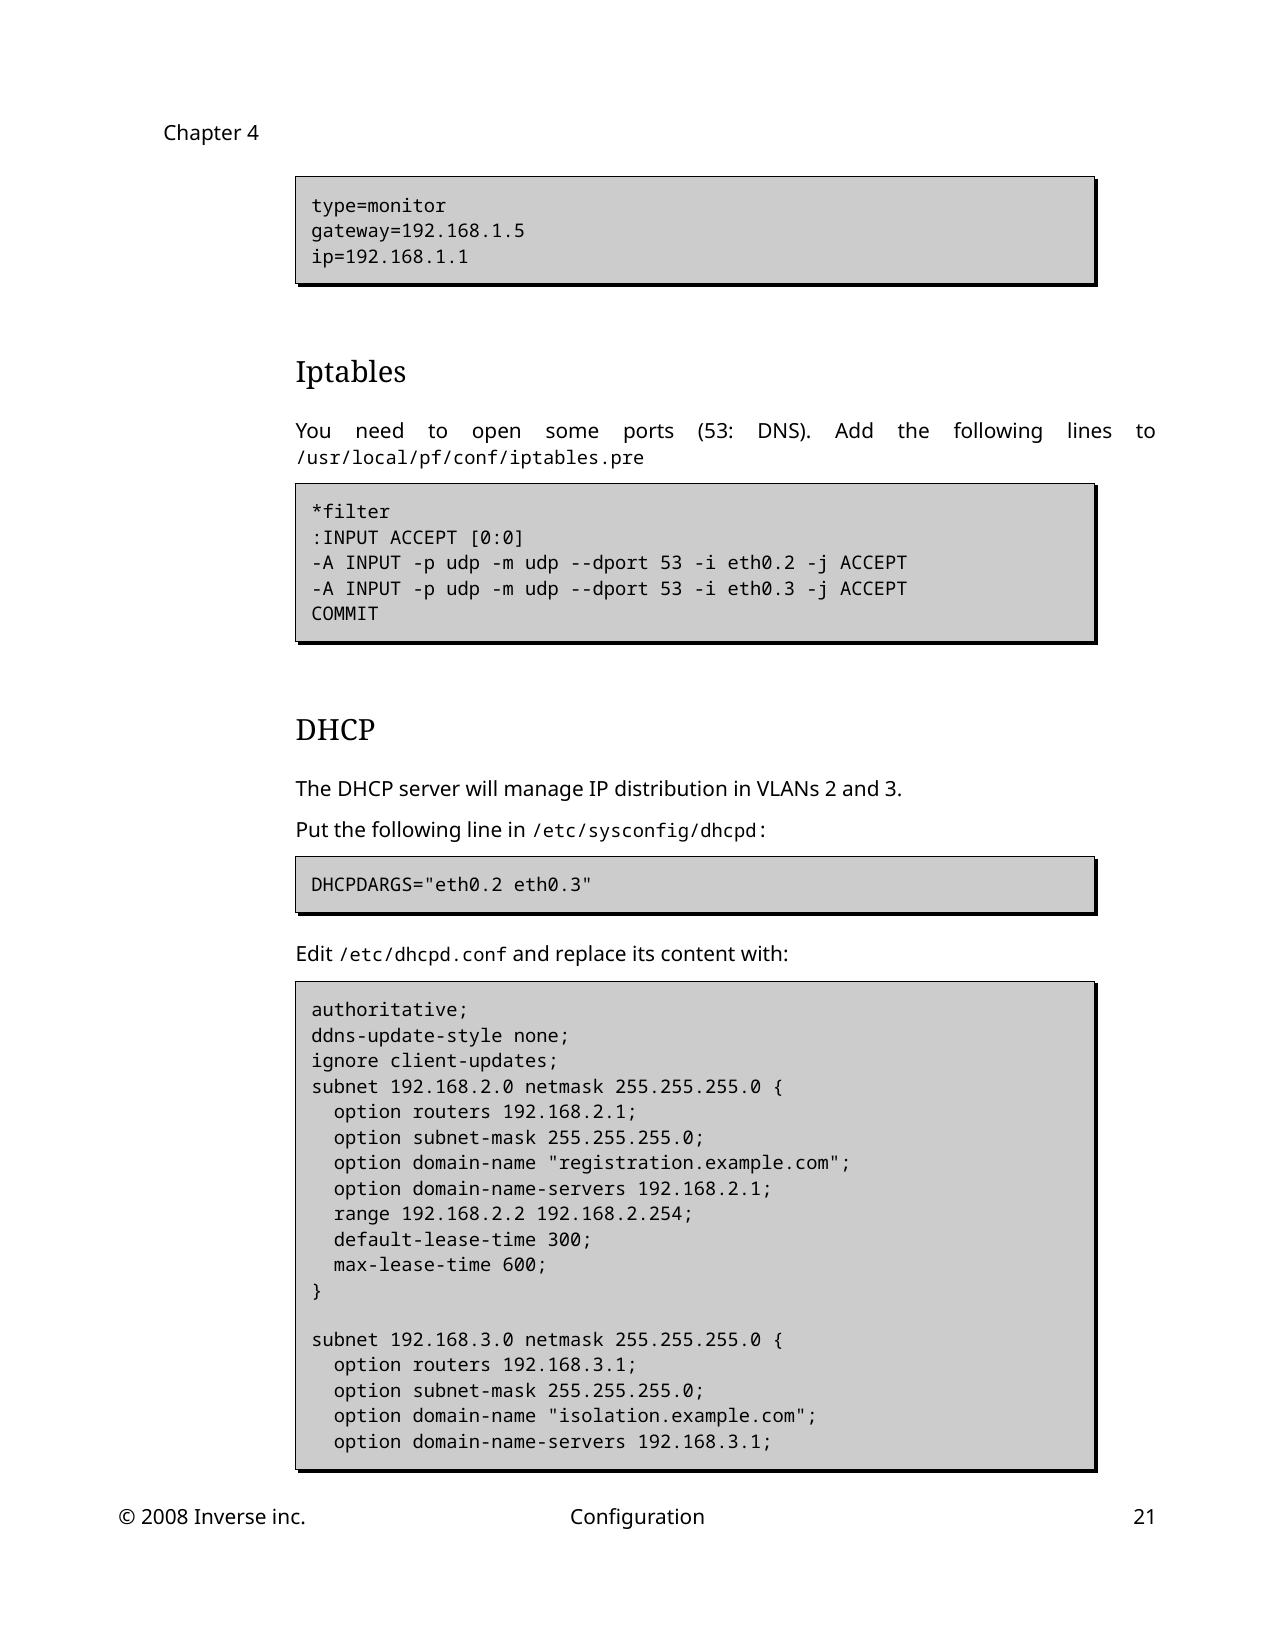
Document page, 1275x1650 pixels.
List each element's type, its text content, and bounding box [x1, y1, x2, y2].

text Put the following line in /etc/sysconfig/dhcpd: [295, 815, 1157, 843]
text Edit /etc/dhcpd.conf and replace its content with: [295, 939, 1157, 968]
text subnet 192.168.3.0 netmask 255.255.255.0 { option routers 192.168.3.1; option subnet-mask 255.255.255.0; option domain-name "isolation.example.com"; option domain-name-servers 192.168.3.1; [296, 1310, 1094, 1469]
text authoritative; ddns-update-style none; ignore client-updates; subnet 192.168.2.0 netmask 255.255.255.0 { option routers 192.168.2.1; option subnet-mask 255.255.255.0; option domain-name "registration.example.com"; option domain-name-servers 192.168.2.1; range 192.168.2.2 192.168.2.254; default-lease-time 300; max-lease-time 600; } [296, 982, 1094, 1303]
text type=monitor gateway=192.168.1.5 ip=192.168.1.1 [296, 177, 1094, 283]
subtitle DHCP [295, 709, 1157, 749]
text The DHCP server will manage IP distribution in VLANs 2 and 3. [295, 774, 1157, 802]
subtitle Iptables [295, 352, 1157, 391]
text You need to open some ports (53: DNS). Add the following lines to /usr/local/pf/conf/iptables.pre [295, 416, 1157, 470]
text *filter :INPUT ACCEPT [0:0] -A INPUT -p udp -m udp --dport 53 -i eth0.2 -j ACCEPT -A INPUT -p udp -m udp --dport 53 -i eth0.3 -j ACCEPT COMMIT [296, 484, 1094, 641]
text DHCPDARGS="eth0.2 eth0.3" [296, 857, 1094, 912]
